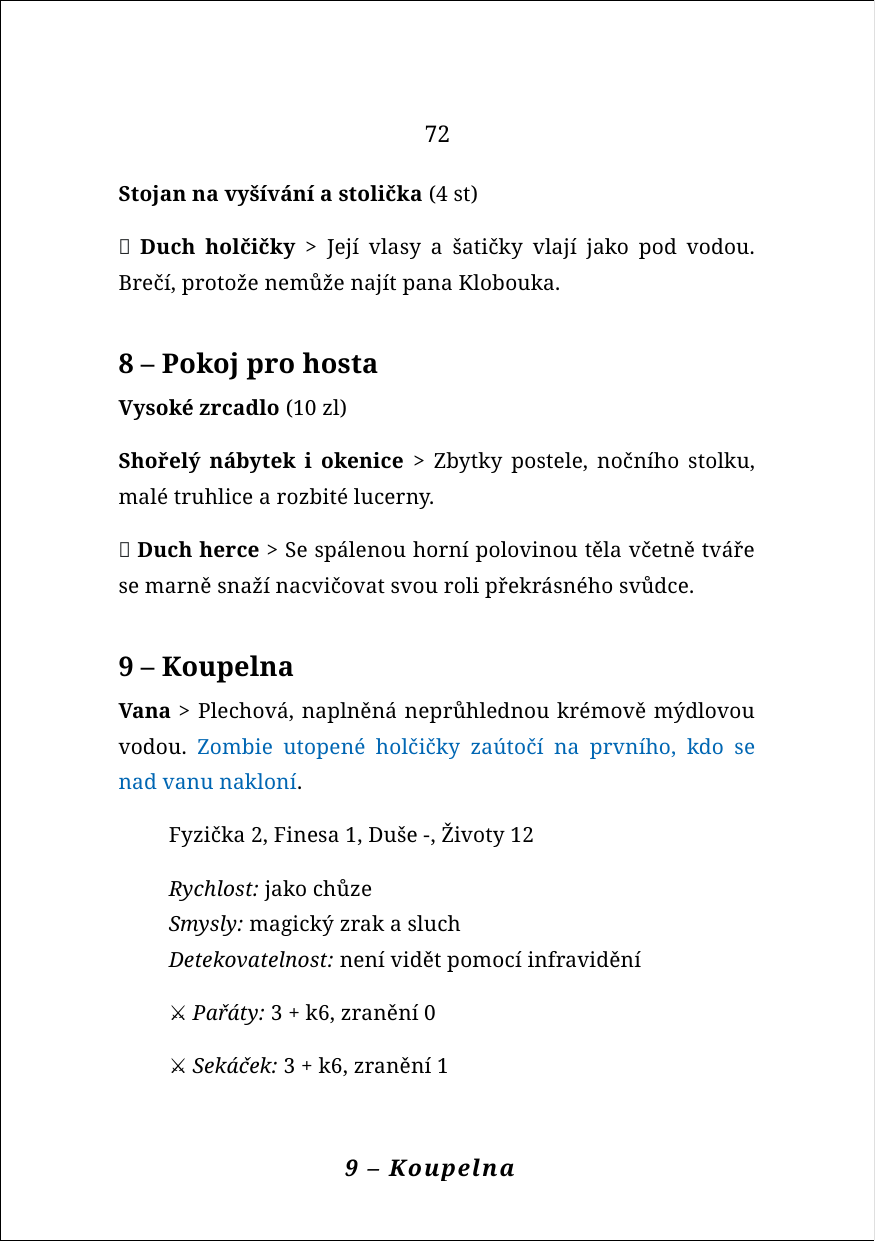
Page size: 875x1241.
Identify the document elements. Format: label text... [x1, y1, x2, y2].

text Fyzička 2, Finesa 1, Duše -, Životy 12 [168, 821, 756, 849]
text Rychlost: jako chůze [168, 874, 756, 902]
text 👤 Duch herce > Se spálenou horní polovinou těla včetně tváře se marně snaží nacvičovat svou roli překrásného svůdce. [118, 535, 756, 599]
text Stojan na vyšívání a stolička (4 st) [118, 179, 756, 207]
text Vysoké zrcadlo (10 zl) [118, 393, 756, 422]
subtitle 9 – Koupelna [118, 648, 756, 684]
text 👤 Duch holčičky > Její vlasy a šatičky vlají jako pod vodou. Brečí, protože nemůže najít pana Klobouka. [118, 232, 756, 296]
text Smysly: magický zrak a sluch [168, 909, 756, 938]
text ⚔ Sekáček: 3 + k6, zranění 1 [168, 1051, 756, 1080]
text Shořelý nábytek i okenice > Zbytky postele, nočního stolku, malé truhlice a rozbité lucerny. [118, 446, 756, 510]
subtitle 8 – Pokoj pro hosta [118, 344, 756, 381]
text ⚔ Pařáty: 3 + k6, zranění 0 [168, 998, 756, 1026]
text Vana > Plechová, naplněná neprůhlednou krémově mýdlovou vodou. Zombie utopené holčičky zaútočí na prvního, kdo se nad vanu nakloní. [118, 696, 756, 796]
text Detekovatelnost: není vidět pomocí infravidění [168, 945, 756, 973]
